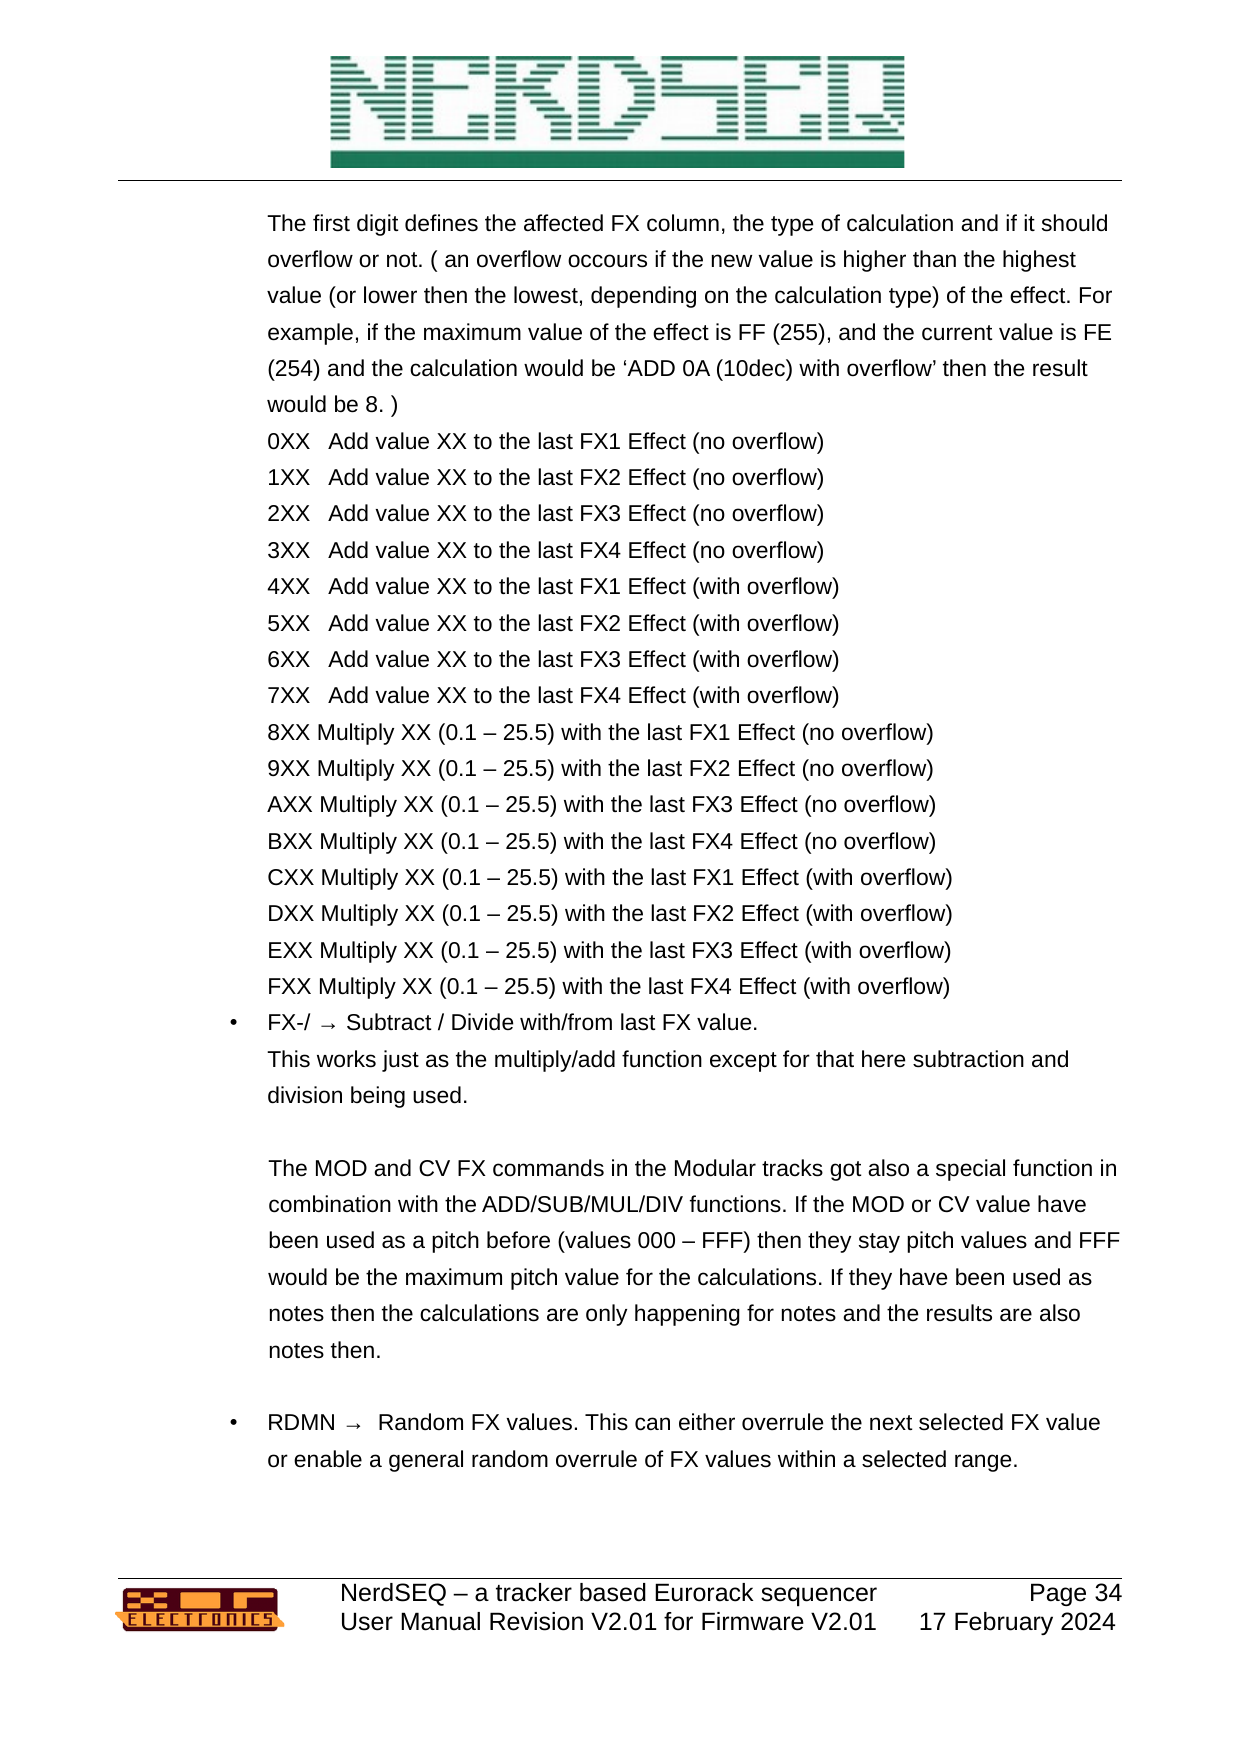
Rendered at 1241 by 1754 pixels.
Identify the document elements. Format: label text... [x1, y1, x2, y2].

list 7XX Add value XX to the last FX4 Effect (with overflow) [229, 682, 1122, 708]
text The MOD and CV FX commands in the Modular tracks got also a special function in combination with the ADD/SUB/MUL/DIV functions. If the MOD or CV value have been used as a pitch before (values 000 – FFF) then they stay pitch values and FFF would be the maximum pitch value for the calculations. If they have been used as notes then the calculations are only happening for notes and the results are also notes then. [268, 1155, 1122, 1363]
list EXX Multiply XX (0.1 – 25.5) with the last FX3 Effect (with overflow) [229, 937, 1122, 963]
list 3XX Add value XX to the last FX4 Effect (no overflow) [229, 537, 1122, 563]
list 1XX Add value XX to the last FX2 Effect (no overflow) [229, 464, 1122, 490]
list DXX Multiply XX (0.1 – 25.5) with the last FX2 Effect (with overflow) [229, 900, 1122, 927]
list 8XX Multiply XX (0.1 – 25.5) with the last FX1 Effect (no overflow) [229, 718, 1122, 745]
list FX-/ → Subtract / Divide with/from last FX value. This works just as the multiply/add function except for that here subtraction and division being used. [229, 1009, 1122, 1108]
list RDMN → Random FX values. This can either overrule the next selected FX value or enable a general random overrule of FX values within a selected range. [229, 1409, 1122, 1472]
picture [330, 56, 905, 168]
list The first digit defines the affected FX column, the type of calculation and if it should overflow or not. ( an overflow occours if the new value is higher than the highest value (or lower then the lowest, depending on the calculation type) of the effect. For example, if the maximum value of the effect is FF (255), and the current value is FE (254) and the calculation would be ‘ADD 0A (10dec) with overflow’ then the result would be 8. ) [229, 209, 1122, 418]
list 0XX Add value XX to the last FX1 Effect (no overflow) [229, 428, 1122, 454]
list CXX Multiply XX (0.1 – 25.5) with the last FX1 Effect (with overflow) [229, 864, 1122, 890]
list AXX Multiply XX (0.1 – 25.5) with the last FX3 Effect (no overflow) [229, 791, 1122, 818]
list BXX Multiply XX (0.1 – 25.5) with the last FX4 Effect (no overflow) [229, 828, 1122, 854]
list 6XX Add value XX to the last FX3 Effect (with overflow) [229, 646, 1122, 672]
list FXX Multiply XX (0.1 – 25.5) with the last FX4 Effect (with overflow) [229, 973, 1122, 999]
picture [115, 1584, 285, 1634]
list 2XX Add value XX to the last FX3 Effect (no overflow) [229, 500, 1122, 527]
list 4XX Add value XX to the last FX1 Effect (with overflow) [229, 573, 1122, 599]
list 9XX Multiply XX (0.1 – 25.5) with the last FX2 Effect (no overflow) [229, 755, 1122, 781]
list 5XX Add value XX to the last FX2 Effect (with overflow) [229, 609, 1122, 636]
